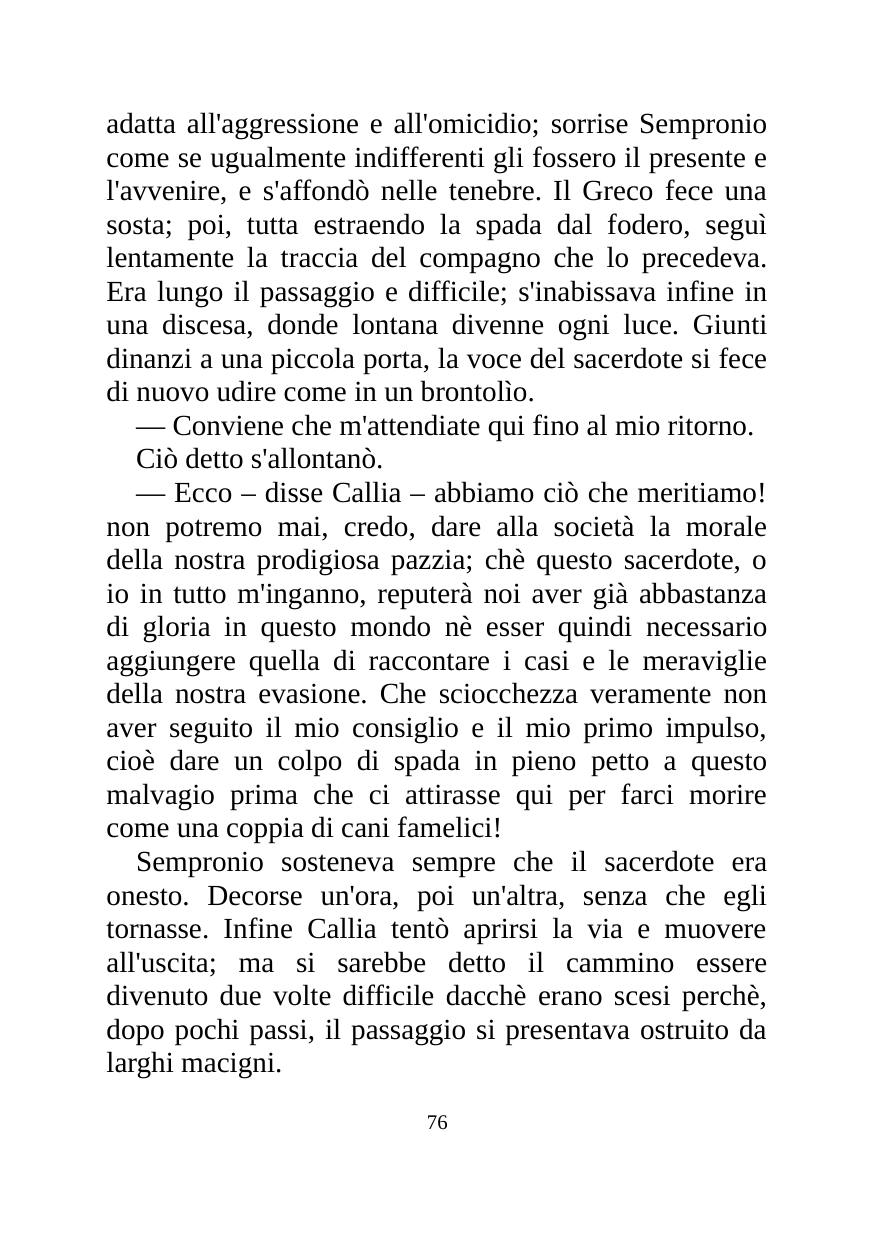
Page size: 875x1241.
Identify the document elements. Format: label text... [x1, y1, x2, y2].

text — Ecco – disse Callia – abbiamo ciò che meritiamo! non potremo mai, credo, dare alla società la morale della nostra prodigiosa pazzia; chè questo sacerdote, o io in tutto m'inganno, reputerà noi aver già abbastanza di gloria in questo mondo nè esser quindi necessario aggiungere quella di raccontare i casi e le meraviglie della nostra evasione. Che sciocchezza veramente non aver seguito il mio consiglio e il mio primo impulso, cioè dare un colpo di spada in pieno petto a questo malvagio prima che ci attirasse qui per farci morire come una coppia di cani famelici! [106, 475, 768, 844]
text adatta all'aggressione e all'omicidio; sorrise Sempronio come se ugualmente indifferenti gli fossero il presente e l'avvenire, e s'affondò nelle tenebre. Il Greco fece una sosta; poi, tutta estraendo la spada dal fodero, seguì lentamente la traccia del compagno che lo precedeva. Era lungo il passaggio e difficile; s'inabissava infine in una discesa, donde lontana divenne ogni luce. Giunti dinanzi a una piccola porta, la voce del sacerdote si fece di nuovo udire come in un brontolìo. [106, 106, 768, 408]
text — Conviene che m'attendiate qui fino al mio ritorno. [106, 408, 768, 442]
text Sempronio sosteneva sempre che il sacerdote era onesto. Decorse un'ora, poi un'altra, senza che egli tornasse. Infine Callia tentò aprirsi la via e muovere all'uscita; ma si sarebbe detto il cammino essere divenuto due volte difficile dacchè erano scesi perchè, dopo pochi passi, il passaggio si presentava ostruito da larghi macigni. [106, 844, 768, 1079]
text Ciò detto s'allontanò. [106, 442, 768, 475]
